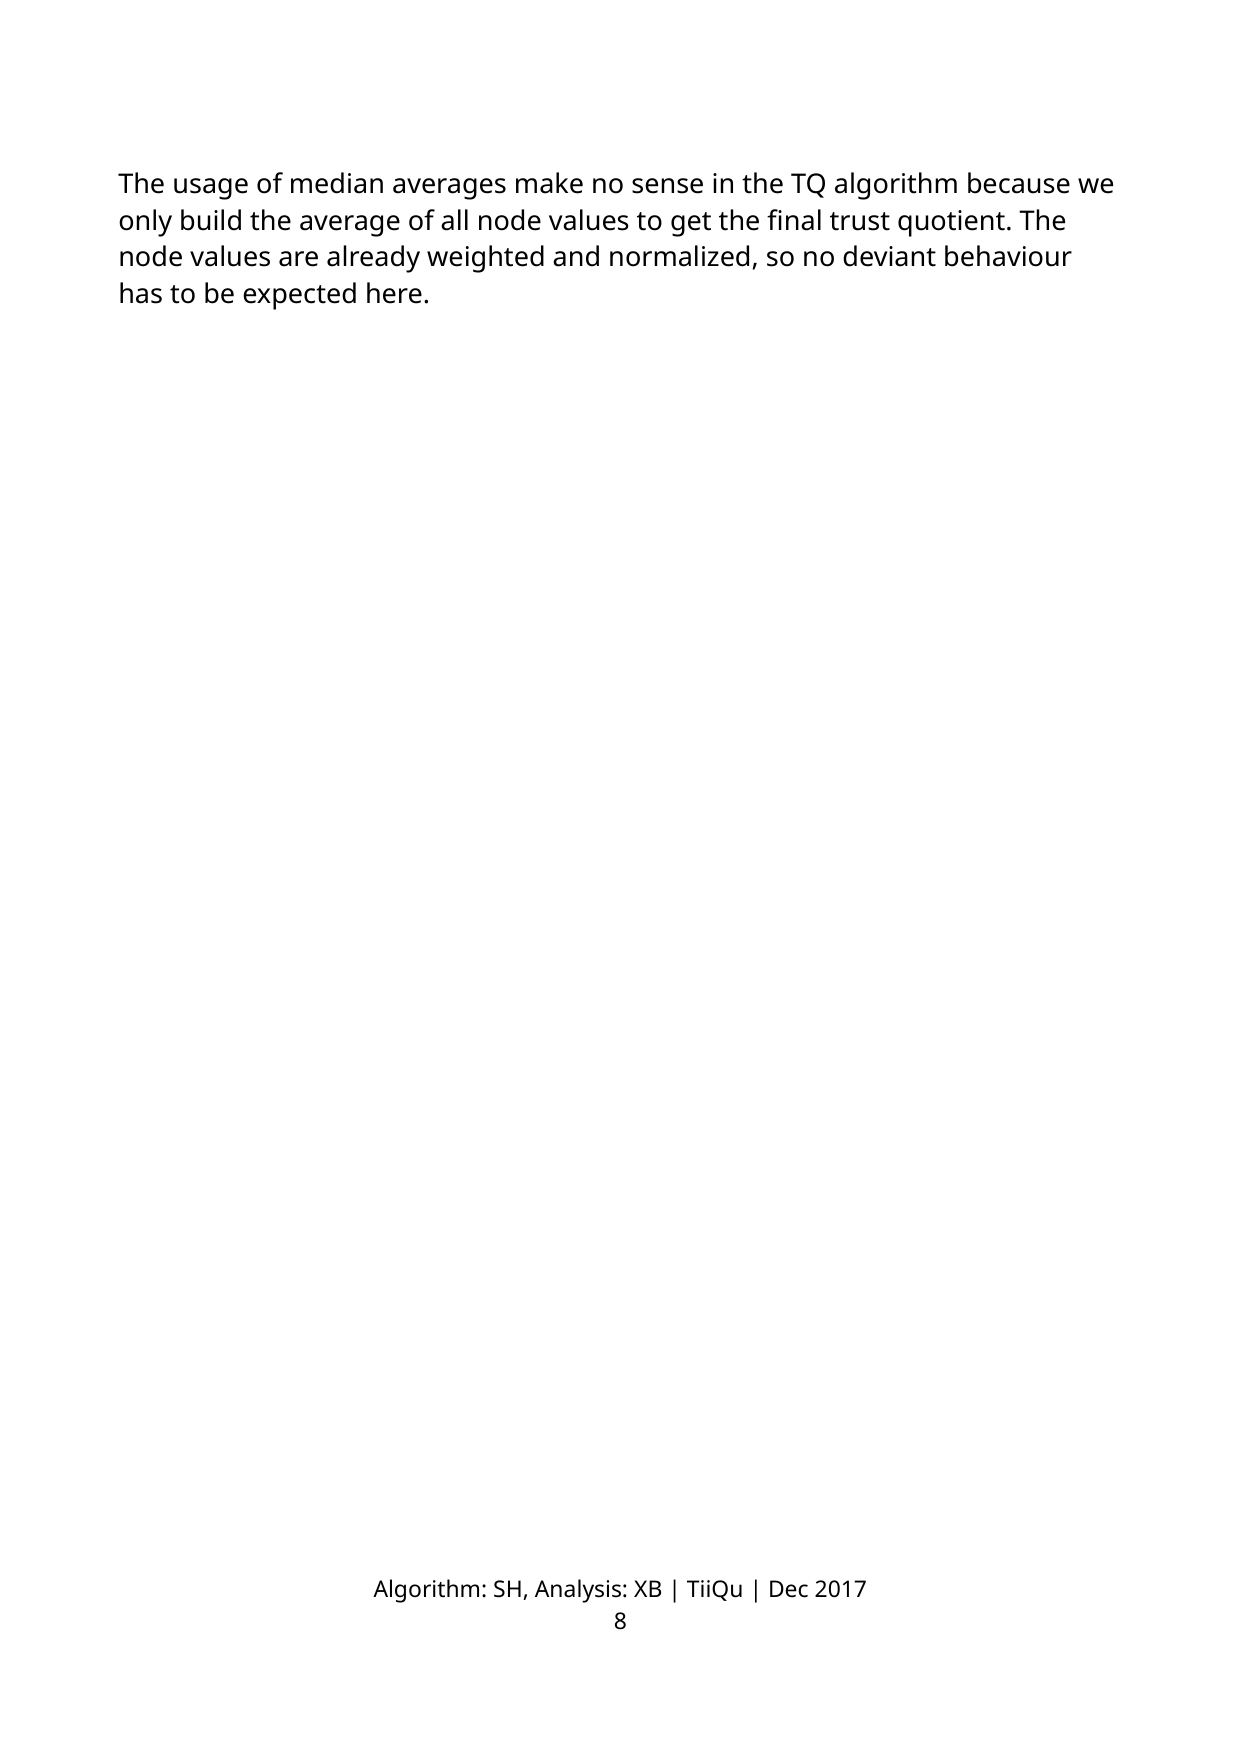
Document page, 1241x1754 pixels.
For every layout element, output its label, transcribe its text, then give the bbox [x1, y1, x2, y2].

text The usage of median averages make no sense in the TQ algorithm because we only build the average of all node values to get the final trust quotient. The node values are already weighted and normalized, so no deviant behaviour has to be expected here. [118, 164, 1122, 312]
